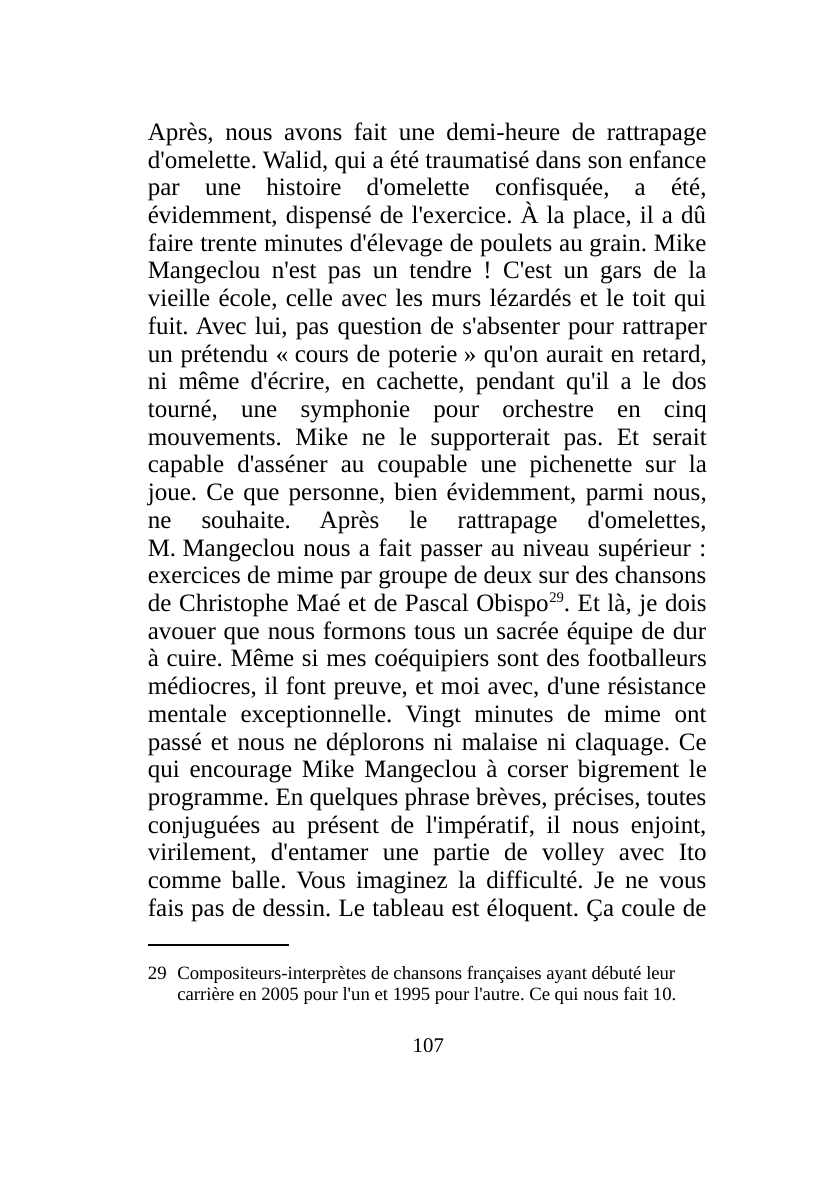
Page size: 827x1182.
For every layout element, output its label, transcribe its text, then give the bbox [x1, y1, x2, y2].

text Après, nous avons fait une demi-heure de rattrapage d'omelette. Walid, qui a été traumatisé dans son enfance par une histoire d'omelette confisquée, a été, évidemment, dispensé de l'exercice. À la place, il a dû faire trente minutes d'élevage de poulets au grain. Mike Mangeclou n'est pas un tendre ! C'est un gars de la vieille école, celle avec les murs lézardés et le toit qui fuit. Avec lui, pas question de s'absenter pour rattraper un prétendu « cours de poterie » qu'on aurait en retard, ni même d'écrire, en cachette, pendant qu'il a le dos tourné, une symphonie pour orchestre en cinq mouvements. Mike ne le supporterait pas. Et serait capable d'asséner au coupable une pichenette sur la joue. Ce que personne, bien évidemment, parmi nous, ne souhaite. Après le rattrapage d'omelettes, M. Mangeclou nous a fait passer au niveau supérieur : exercices de mime par groupe de deux sur des chansons de Christophe Maé et de Pascal Obispo. Et là, je dois avouer que nous formons tous un sacrée équipe de dur à cuire. Même si mes coéquipiers sont des footballeurs médiocres, il font preuve, et moi avec, d'une résistance mentale exceptionnelle. Vingt minutes de mime ont passé et nous ne déplorons ni malaise ni claquage. Ce qui encourage Mike Mangeclou à corser bigrement le programme. En quelques phrase brèves, précises, toutes conjuguées au présent de l'impératif, il nous enjoint, virilement, d'entamer une partie de volley avec Ito comme balle. Vous imaginez la difficulté. Je ne vous fais pas de dessin. Le tableau est éloquent. Ça coule de [148, 118, 707, 922]
text Compositeurs-interprètes de chansons françaises ayant débuté leur carrière en 2005 pour l'un et 1995 pour l'autre. Ce qui nous fait 10. [148, 963, 709, 1004]
